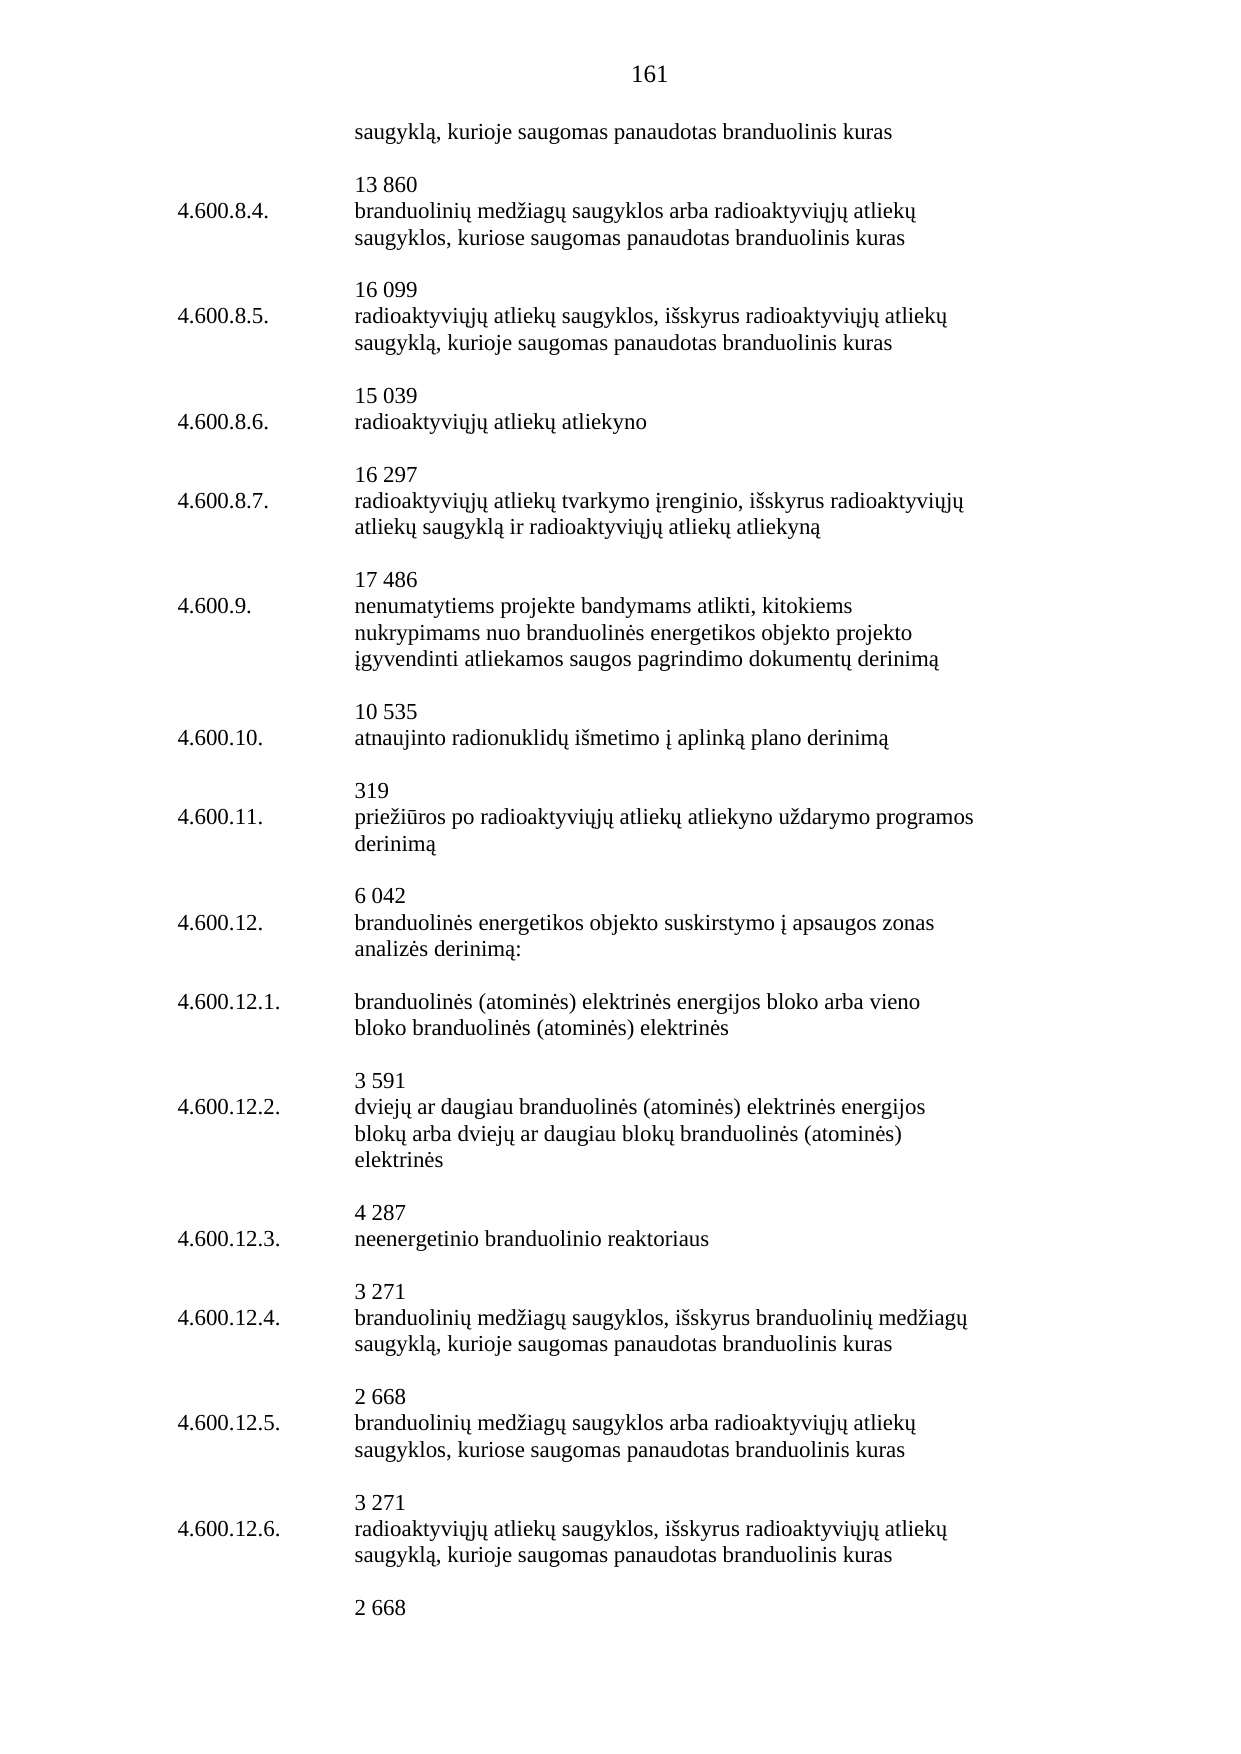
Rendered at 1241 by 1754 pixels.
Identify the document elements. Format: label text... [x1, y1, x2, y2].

text 4.600.12.4. branduolinių medžiagų saugyklos, išskyrus branduolinių medžiagų [177, 1304, 974, 1330]
text saugyklą, kurioje saugomas panaudotas branduolinis kuras 13 860 [354, 118, 974, 197]
text saugyklos, kuriose saugomas panaudotas branduolinis kuras 16 099 [354, 223, 974, 303]
text įgyvendinti atliekamos saugos pagrindimo dokumentų derinimą 10 535 [354, 645, 974, 724]
text 4.600.12.3. neenergetinio branduolinio reaktoriaus 3 271 [177, 1225, 974, 1304]
text bloko branduolinės (atominės) elektrinės 3 591 [354, 1014, 974, 1093]
text derinimą 6 042 [354, 830, 974, 909]
text 4.600.9. nenumatytiems projekte bandymams atlikti, kitokiems [177, 592, 974, 619]
text saugyklos, kuriose saugomas panaudotas branduolinis kuras 3 271 [354, 1436, 974, 1515]
text 4.600.12. branduolinės energetikos objekto suskirstymo į apsaugos zonas [177, 909, 974, 935]
text 4.600.8.4. branduolinių medžiagų saugyklos arba radioaktyviųjų atliekų [177, 197, 974, 223]
text 4.600.8.5. radioaktyviųjų atliekų saugyklos, išskyrus radioaktyviųjų atliekų [177, 303, 974, 329]
text analizės derinimą: [354, 935, 974, 988]
text 4.600.12.6. radioaktyviųjų atliekų saugyklos, išskyrus radioaktyviųjų atliekų [177, 1515, 974, 1541]
text blokų arba dviejų ar daugiau blokų branduolinės (atominės) [354, 1119, 974, 1146]
text 4.600.10. atnaujinto radionuklidų išmetimo į aplinką plano derinimą 319 [177, 724, 974, 803]
text atliekų saugyklą ir radioaktyviųjų atliekų atliekyną 17 486 [354, 513, 974, 592]
text elektrinės 4 287 [354, 1146, 974, 1225]
text 4.600.8.6. radioaktyviųjų atliekų atliekyno 16 297 [177, 408, 974, 487]
text 4.600.11. priežiūros po radioaktyviųjų atliekų atliekyno uždarymo programos [177, 803, 974, 830]
text saugyklą, kurioje saugomas panaudotas branduolinis kuras 2 668 [354, 1330, 974, 1409]
text nukrypimams nuo branduolinės energetikos objekto projekto [354, 619, 974, 645]
text 4.600.8.7. radioaktyviųjų atliekų tvarkymo įrenginio, išskyrus radioaktyviųjų [177, 487, 974, 513]
text 4.600.12.2. dviejų ar daugiau branduolinės (atominės) elektrinės energijos [177, 1093, 974, 1119]
text saugyklą, kurioje saugomas panaudotas branduolinis kuras 15 039 [354, 329, 974, 408]
text saugyklą, kurioje saugomas panaudotas branduolinis kuras 2 668 [354, 1541, 974, 1620]
text 4.600.12.5. branduolinių medžiagų saugyklos arba radioaktyviųjų atliekų [177, 1409, 974, 1436]
text 4.600.12.1. branduolinės (atominės) elektrinės energijos bloko arba vieno [177, 988, 974, 1014]
